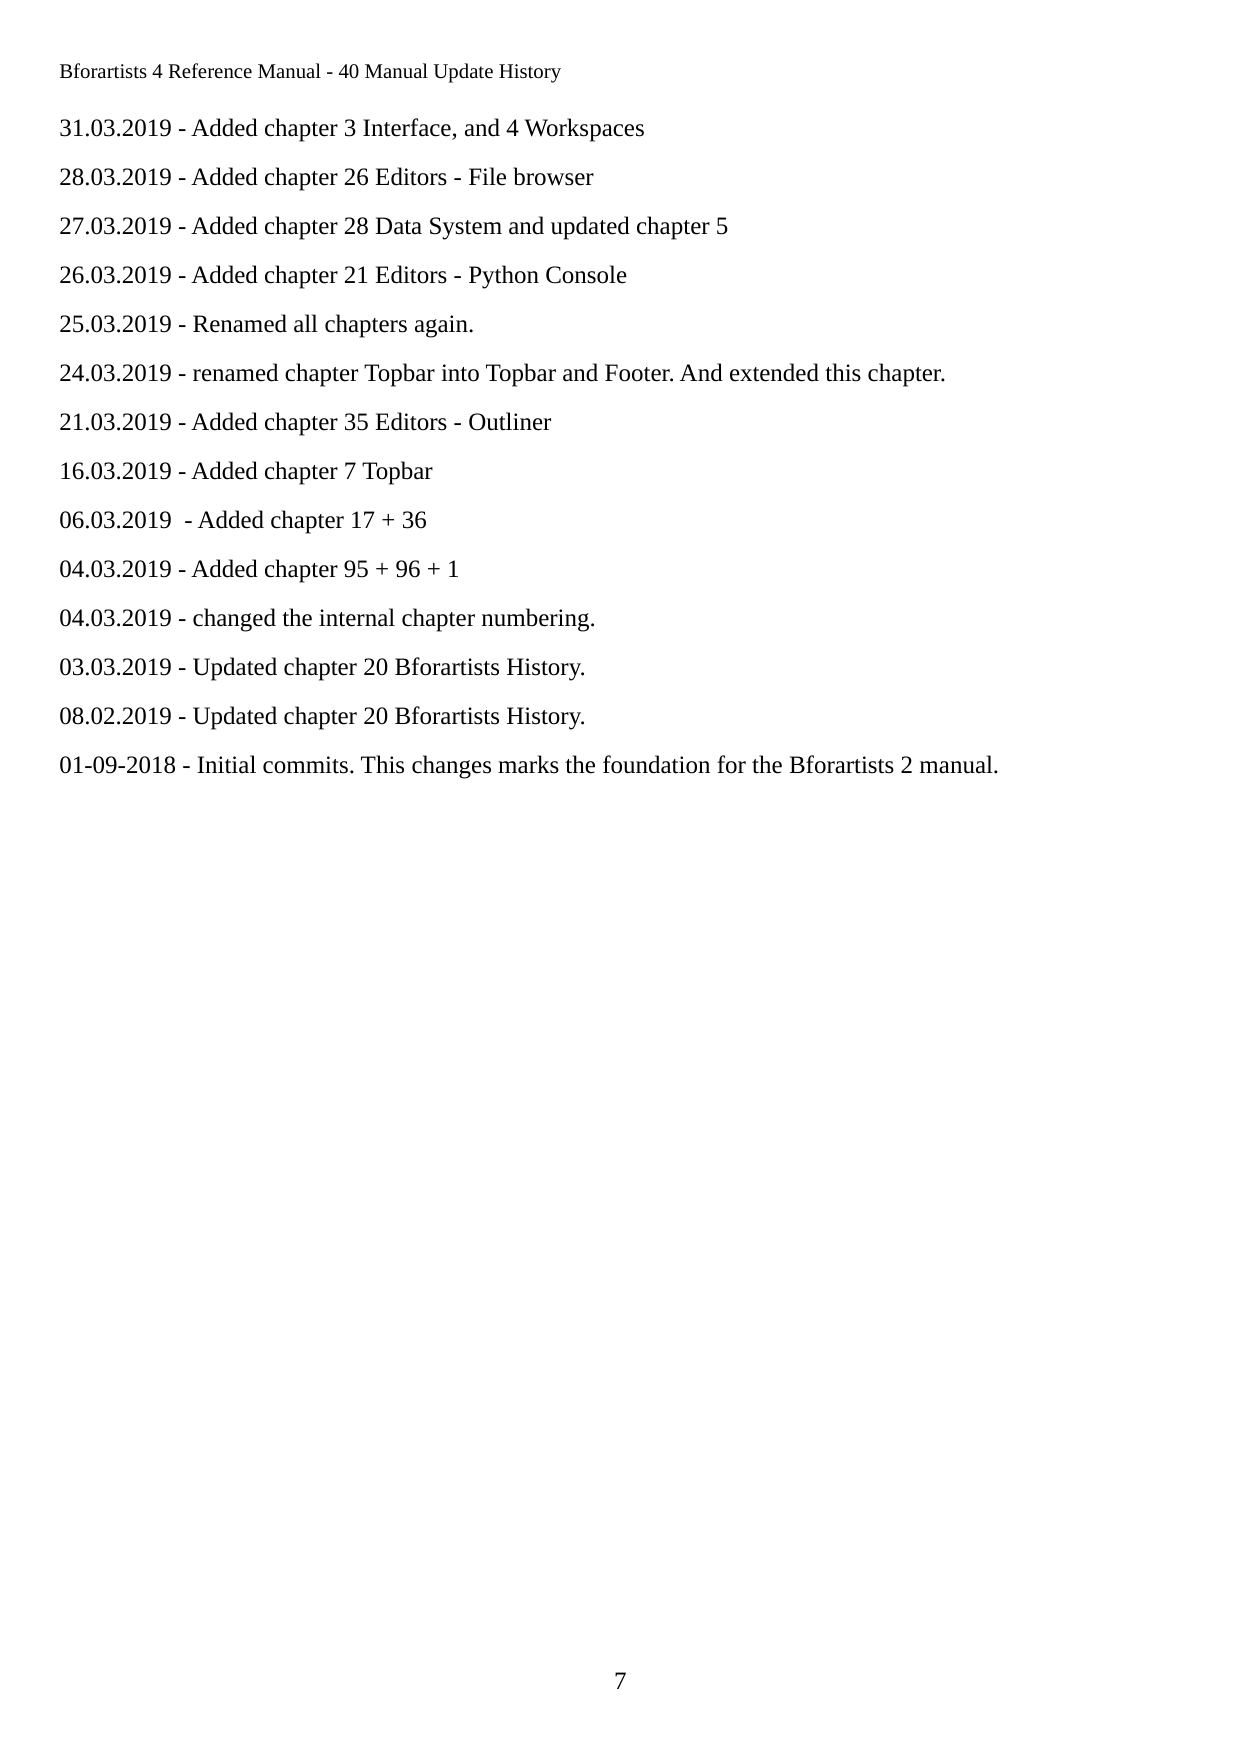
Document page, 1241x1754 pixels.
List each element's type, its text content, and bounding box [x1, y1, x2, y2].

text 04.03.2019 - changed the internal chapter numbering. [59, 603, 1181, 632]
text 04.03.2019 - Added chapter 95 + 96 + 1 [59, 554, 1181, 583]
text 25.03.2019 - Renamed all chapters again. [59, 309, 1181, 338]
text 03.03.2019 - Updated chapter 20 Bforartists History. [59, 652, 1181, 681]
text 01-09-2018 - Initial commits. This changes marks the foundation for the Bforartists 2 manual. [59, 750, 1181, 779]
text 27.03.2019 - Added chapter 28 Data System and updated chapter 5 [59, 211, 1181, 239]
text 16.03.2019 - Added chapter 7 Topbar [59, 456, 1181, 485]
text 06.03.2019 - Added chapter 17 + 36 [59, 505, 1181, 534]
text 21.03.2019 - Added chapter 35 Editors - Outliner [59, 407, 1181, 436]
text 31.03.2019 - Added chapter 3 Interface, and 4 Workspaces [59, 113, 1181, 141]
text 24.03.2019 - renamed chapter Topbar into Topbar and Footer. And extended this chapter. [59, 358, 1181, 387]
text 28.03.2019 - Added chapter 26 Editors - File browser [59, 162, 1181, 190]
text 26.03.2019 - Added chapter 21 Editors - Python Console [59, 260, 1181, 288]
text 08.02.2019 - Updated chapter 20 Bforartists History. [59, 701, 1181, 730]
